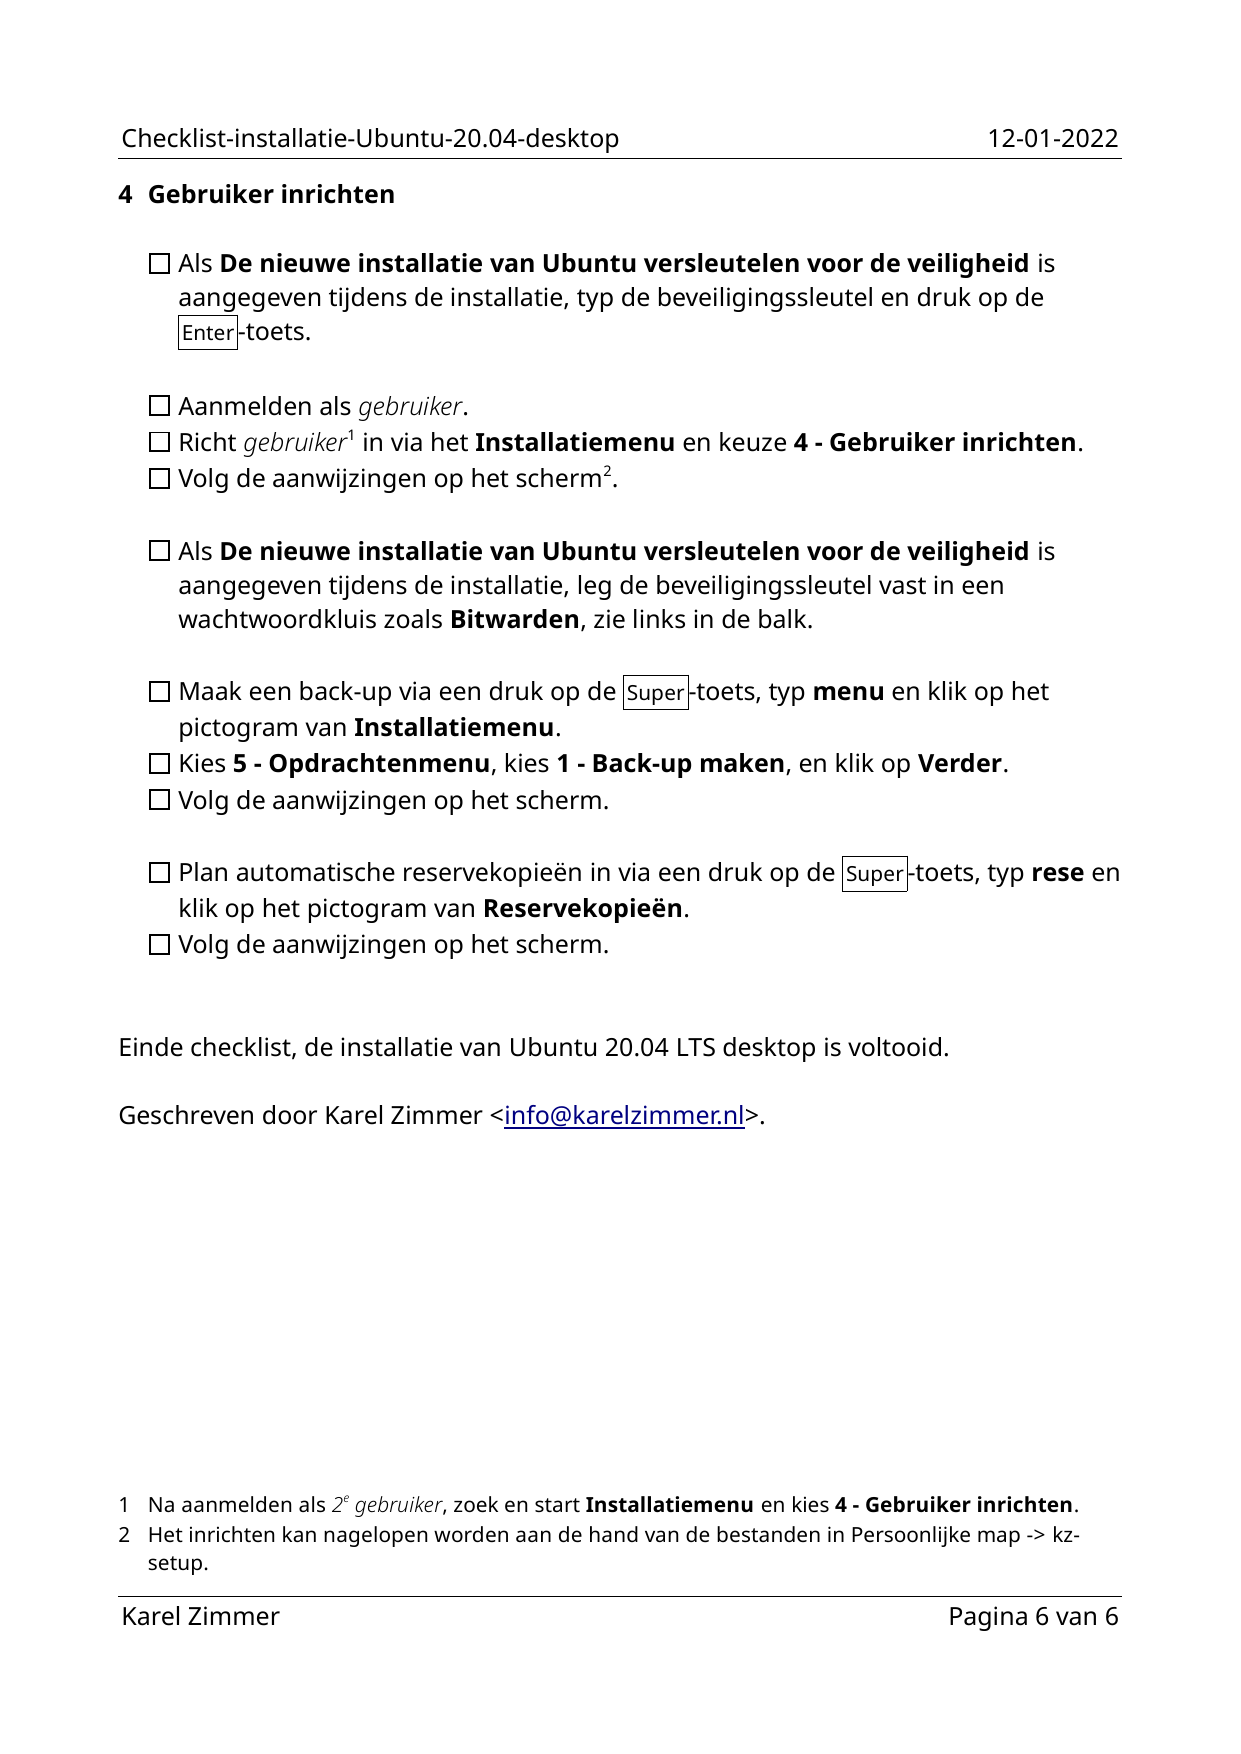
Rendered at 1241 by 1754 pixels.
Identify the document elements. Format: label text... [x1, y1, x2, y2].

table_header [141, 245, 177, 351]
table_cell Volg de aanwijzingen op het scherm. [177, 781, 1122, 818]
table_cell Als De nieuwe installatie van Ubuntu versleutelen voor de veiligheid is aangegeven tijdens de installatie, leg de beveiligingssleutel vast in een wachtwoordkluis zoals Bitwarden, zie links in de balk. [177, 533, 1122, 637]
table_header Als De nieuwe installatie van Ubuntu versleutelen voor de veiligheid is aangegeven tijdens de installatie, typ de beveiligingssleutel en druk op de Enter-toets. [177, 245, 1122, 351]
table_cell Maak een back-up via een druk op de Super-toets, typ menu en klik op het pictogram van Installatiemenu. [177, 673, 1122, 745]
text Einde checklist, de installatie van Ubuntu 20.04 LTS desktop is voltooid. [118, 1030, 1122, 1064]
table_cell [141, 926, 177, 962]
table_cell [141, 496, 177, 532]
table_cell [141, 533, 177, 637]
table_cell Richt gebruiker in via het Installatiemenu en keuze 4 - Gebruiker inrichten. [177, 424, 1122, 460]
table_cell [177, 496, 1122, 532]
table_cell [177, 351, 1122, 387]
table_cell [177, 818, 1122, 854]
table_cell Volg de aanwijzingen op het scherm. [177, 460, 1122, 496]
table_cell [141, 818, 177, 854]
table_cell Plan automatische reservekopieën in via een druk op de Super-toets, typ rese en klik op het pictogram van Reservekopieën. [177, 854, 1122, 926]
table_cell [141, 424, 177, 460]
table_cell Volg de aanwijzingen op het scherm. [177, 926, 1122, 962]
table_cell Kies 5 - Opdrachtenmenu, kies 1 - Back-up maken, en klik op Verder. [177, 745, 1122, 781]
table_cell Aanmelden als gebruiker. [177, 388, 1122, 424]
table_cell [177, 637, 1122, 673]
table_cell [141, 388, 177, 424]
table_cell [141, 854, 177, 926]
table_cell [141, 673, 177, 745]
table_cell [141, 637, 177, 673]
text Geschreven door Karel Zimmer <info@karelzimmer.nl>. [118, 1098, 1122, 1132]
table_cell [141, 460, 177, 496]
table_cell [141, 781, 177, 818]
table_cell [141, 745, 177, 781]
list Gebruiker inrichten [118, 177, 1122, 211]
table_cell [141, 351, 177, 387]
